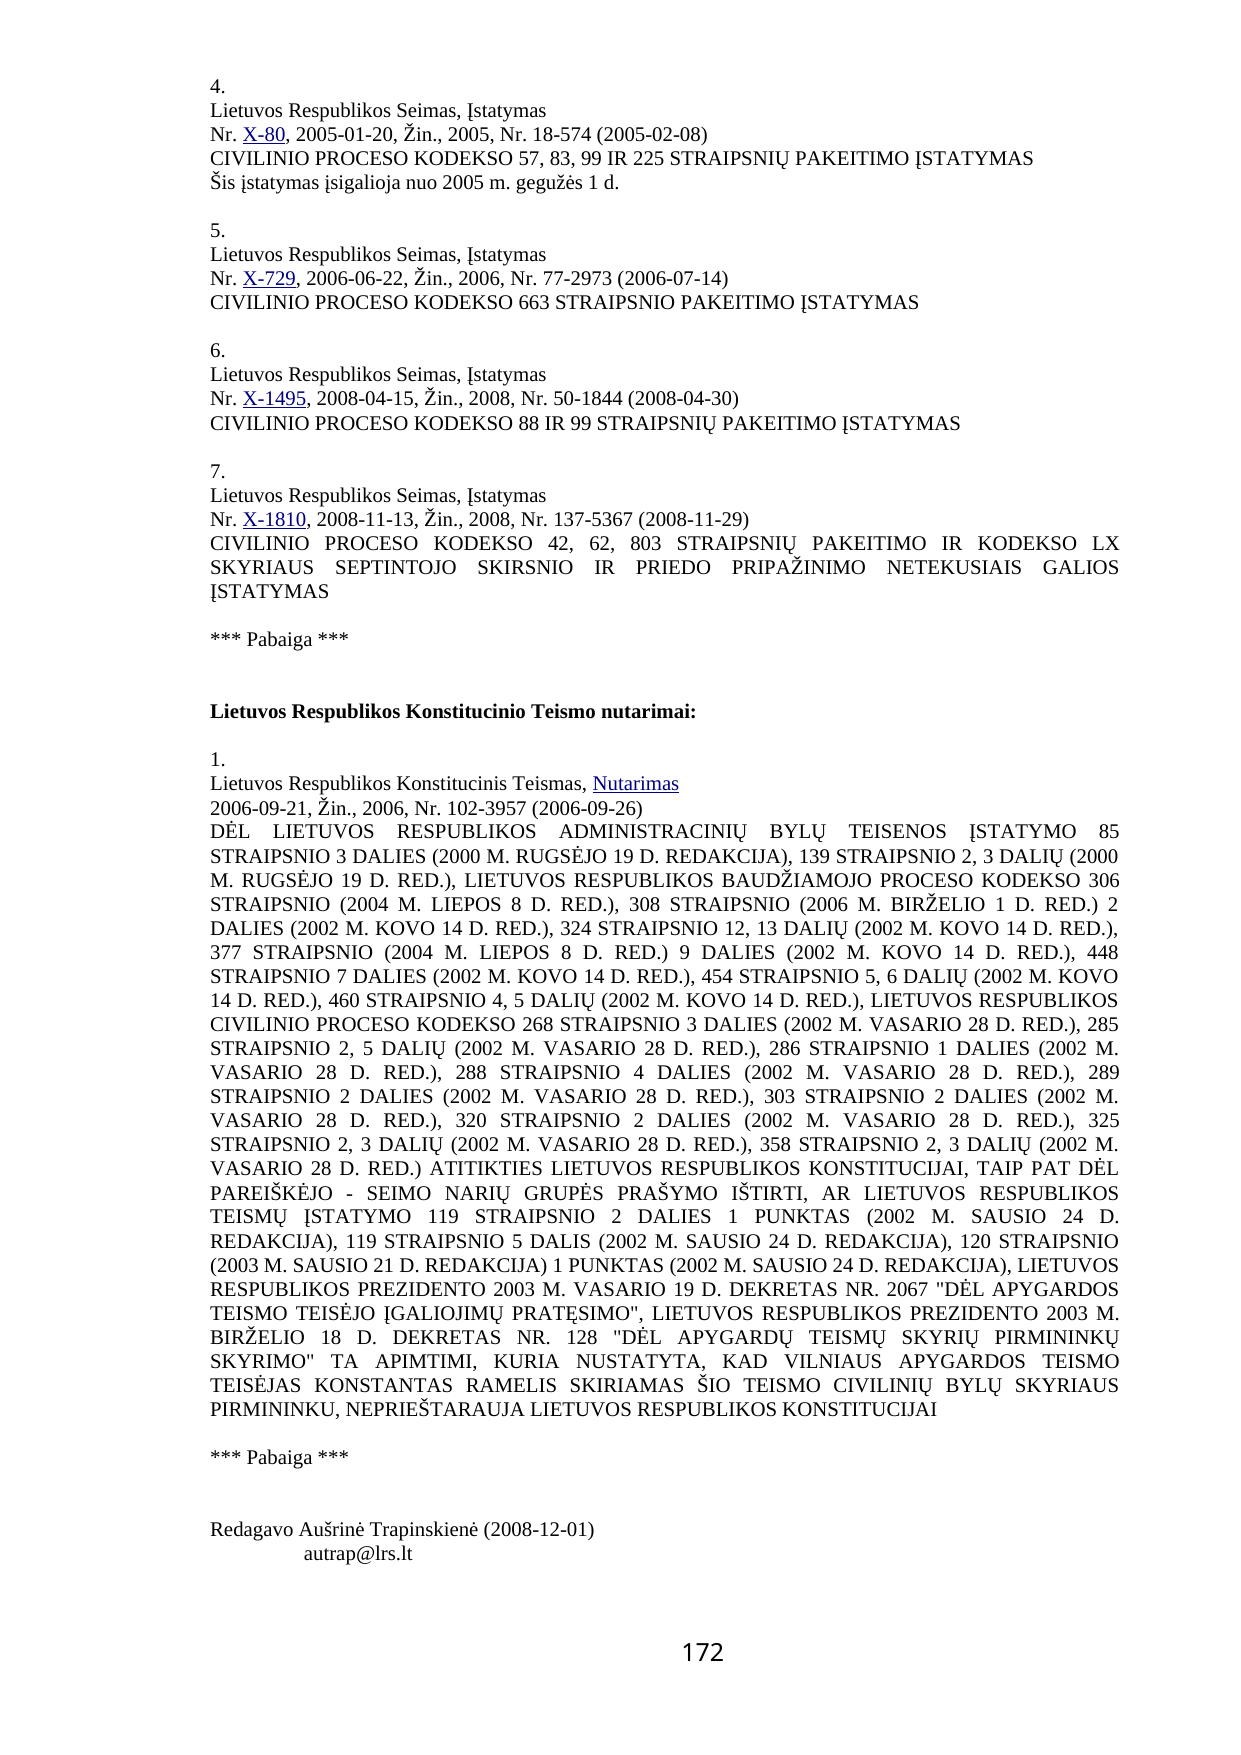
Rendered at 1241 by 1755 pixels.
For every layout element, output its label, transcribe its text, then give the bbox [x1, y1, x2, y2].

text Lietuvos Respublikos Seimas, Įstatymas [210, 98, 1120, 122]
text CIVILINIO PROCESO KODEKSO 88 IR 99 STRAIPSNIŲ PAKEITIMO ĮSTATYMAS [210, 410, 1120, 434]
text DĖL LIETUVOS RESPUBLIKOS ADMINISTRACINIŲ BYLŲ TEISENOS ĮSTATYMO 85 STRAIPSNIO 3 DALIES (2000 M. RUGSĖJO 19 D. REDAKCIJA), 139 STRAIPSNIO 2, 3 DALIŲ (2000 M. RUGSĖJO 19 D. RED.), LIETUVOS RESPUBLIKOS BAUDŽIAMOJO PROCESO KODEKSO 306 STRAIPSNIO (2004 M. LIEPOS 8 D. RED.), 308 STRAIPSNIO (2006 M. BIRŽELIO 1 D. RED.) 2 DALIES (2002 M. KOVO 14 D. RED.), 324 STRAIPSNIO 12, 13 DALIŲ (2002 M. KOVO 14 D. RED.), 377 STRAIPSNIO (2004 M. LIEPOS 8 D. RED.) 9 DALIES (2002 M. KOVO 14 D. RED.), 448 STRAIPSNIO 7 DALIES (2002 M. KOVO 14 D. RED.), 454 STRAIPSNIO 5, 6 DALIŲ (2002 M. KOVO 14 D. RED.), 460 STRAIPSNIO 4, 5 DALIŲ (2002 M. KOVO 14 D. RED.), LIETUVOS RESPUBLIKOS CIVILINIO PROCESO KODEKSO 268 STRAIPSNIO 3 DALIES (2002 M. VASARIO 28 D. RED.), 285 STRAIPSNIO 2, 5 DALIŲ (2002 M. VASARIO 28 D. RED.), 286 STRAIPSNIO 1 DALIES (2002 M. VASARIO 28 D. RED.), 288 STRAIPSNIO 4 DALIES (2002 M. VASARIO 28 D. RED.), 289 STRAIPSNIO 2 DALIES (2002 M. VASARIO 28 D. RED.), 303 STRAIPSNIO 2 DALIES (2002 M. VASARIO 28 D. RED.), 320 STRAIPSNIO 2 DALIES (2002 M. VASARIO 28 D. RED.), 325 STRAIPSNIO 2, 3 DALIŲ (2002 M. VASARIO 28 D. RED.), 358 STRAIPSNIO 2, 3 DALIŲ (2002 M. VASARIO 28 D. RED.) ATITIKTIES LIETUVOS RESPUBLIKOS KONSTITUCIJAI, TAIP PAT DĖL PAREIŠKĖJO - SEIMO NARIŲ GRUPĖS PRAŠYMO IŠTIRTI, AR LIETUVOS RESPUBLIKOS TEISMŲ ĮSTATYMO 119 STRAIPSNIO 2 DALIES 1 PUNKTAS (2002 M. SAUSIO 24 D. REDAKCIJA), 119 STRAIPSNIO 5 DALIS (2002 M. SAUSIO 24 D. REDAKCIJA), 120 STRAIPSNIO (2003 M. SAUSIO 21 D. REDAKCIJA) 1 PUNKTAS (2002 M. SAUSIO 24 D. REDAKCIJA), LIETUVOS RESPUBLIKOS PREZIDENTO 2003 M. VASARIO 19 D. DEKRETAS NR. 2067 "DĖL APYGARDOS TEISMO TEISĖJO ĮGALIOJIMŲ PRATĘSIMO", LIETUVOS RESPUBLIKOS PREZIDENTO 2003 M. BIRŽELIO 18 D. DEKRETAS NR. 128 "DĖL APYGARDŲ TEISMŲ SKYRIŲ PIRMININKŲ SKYRIMO" TA APIMTIMI, KURIA NUSTATYTA, KAD VILNIAUS APYGARDOS TEISMO TEISĖJAS KONSTANTAS RAMELIS SKIRIAMAS ŠIO TEISMO CIVILINIŲ BYLŲ SKYRIAUS PIRMININKU, NEPRIEŠTARAUJA LIETUVOS RESPUBLIKOS KONSTITUCIJAI [210, 819, 1120, 1421]
text Redagavo Aušrinė Trapinskienė (2008-12-01) [210, 1517, 1120, 1541]
text Šis įstatymas įsigalioja nuo 2005 m. gegužės 1 d. [210, 170, 1120, 194]
text Nr. X-1495, 2008-04-15, Žin., 2008, Nr. 50-1844 (2008-04-30) [210, 386, 1120, 410]
text 4. [210, 73, 1120, 98]
text Lietuvos Respublikos Seimas, Įstatymas [210, 242, 1120, 266]
text CIVILINIO PROCESO KODEKSO 663 STRAIPSNIO PAKEITIMO ĮSTATYMAS [210, 290, 1120, 314]
text *** Pabaiga *** [210, 627, 1120, 651]
text 5. [210, 218, 1120, 242]
text Nr. X-80, 2005-01-20, Žin., 2005, Nr. 18-574 (2005-02-08) [210, 122, 1120, 146]
text Nr. X-1810, 2008-11-13, Žin., 2008, Nr. 137-5367 (2008-11-29) [210, 507, 1120, 531]
text 6. [210, 338, 1120, 362]
text Lietuvos Respublikos Seimas, Įstatymas [210, 483, 1120, 507]
text Nr. X-729, 2006-06-22, Žin., 2006, Nr. 77-2973 (2006-07-14) [210, 266, 1120, 290]
text Lietuvos Respublikos Seimas, Įstatymas [210, 362, 1120, 386]
text 2006-09-21, Žin., 2006, Nr. 102-3957 (2006-09-26) [210, 795, 1120, 819]
text 1. [210, 747, 1120, 771]
text Lietuvos Respublikos Konstitucinio Teismo nutarimai: [210, 699, 1120, 723]
text *** Pabaiga *** [210, 1445, 1120, 1469]
text CIVILINIO PROCESO KODEKSO 57, 83, 99 IR 225 STRAIPSNIŲ PAKEITIMO ĮSTATYMAS [210, 146, 1120, 170]
text autrap@lrs.lt [210, 1541, 1120, 1565]
text Lietuvos Respublikos Konstitucinis Teismas, Nutarimas [210, 771, 1120, 795]
text 7. [210, 458, 1120, 483]
text CIVILINIO PROCESO KODEKSO 42, 62, 803 STRAIPSNIŲ PAKEITIMO IR KODEKSO LX SKYRIAUS SEPTINTOJO SKIRSNIO IR PRIEDO PRIPAŽINIMO NETEKUSIAIS GALIOS ĮSTATYMAS [210, 531, 1120, 603]
